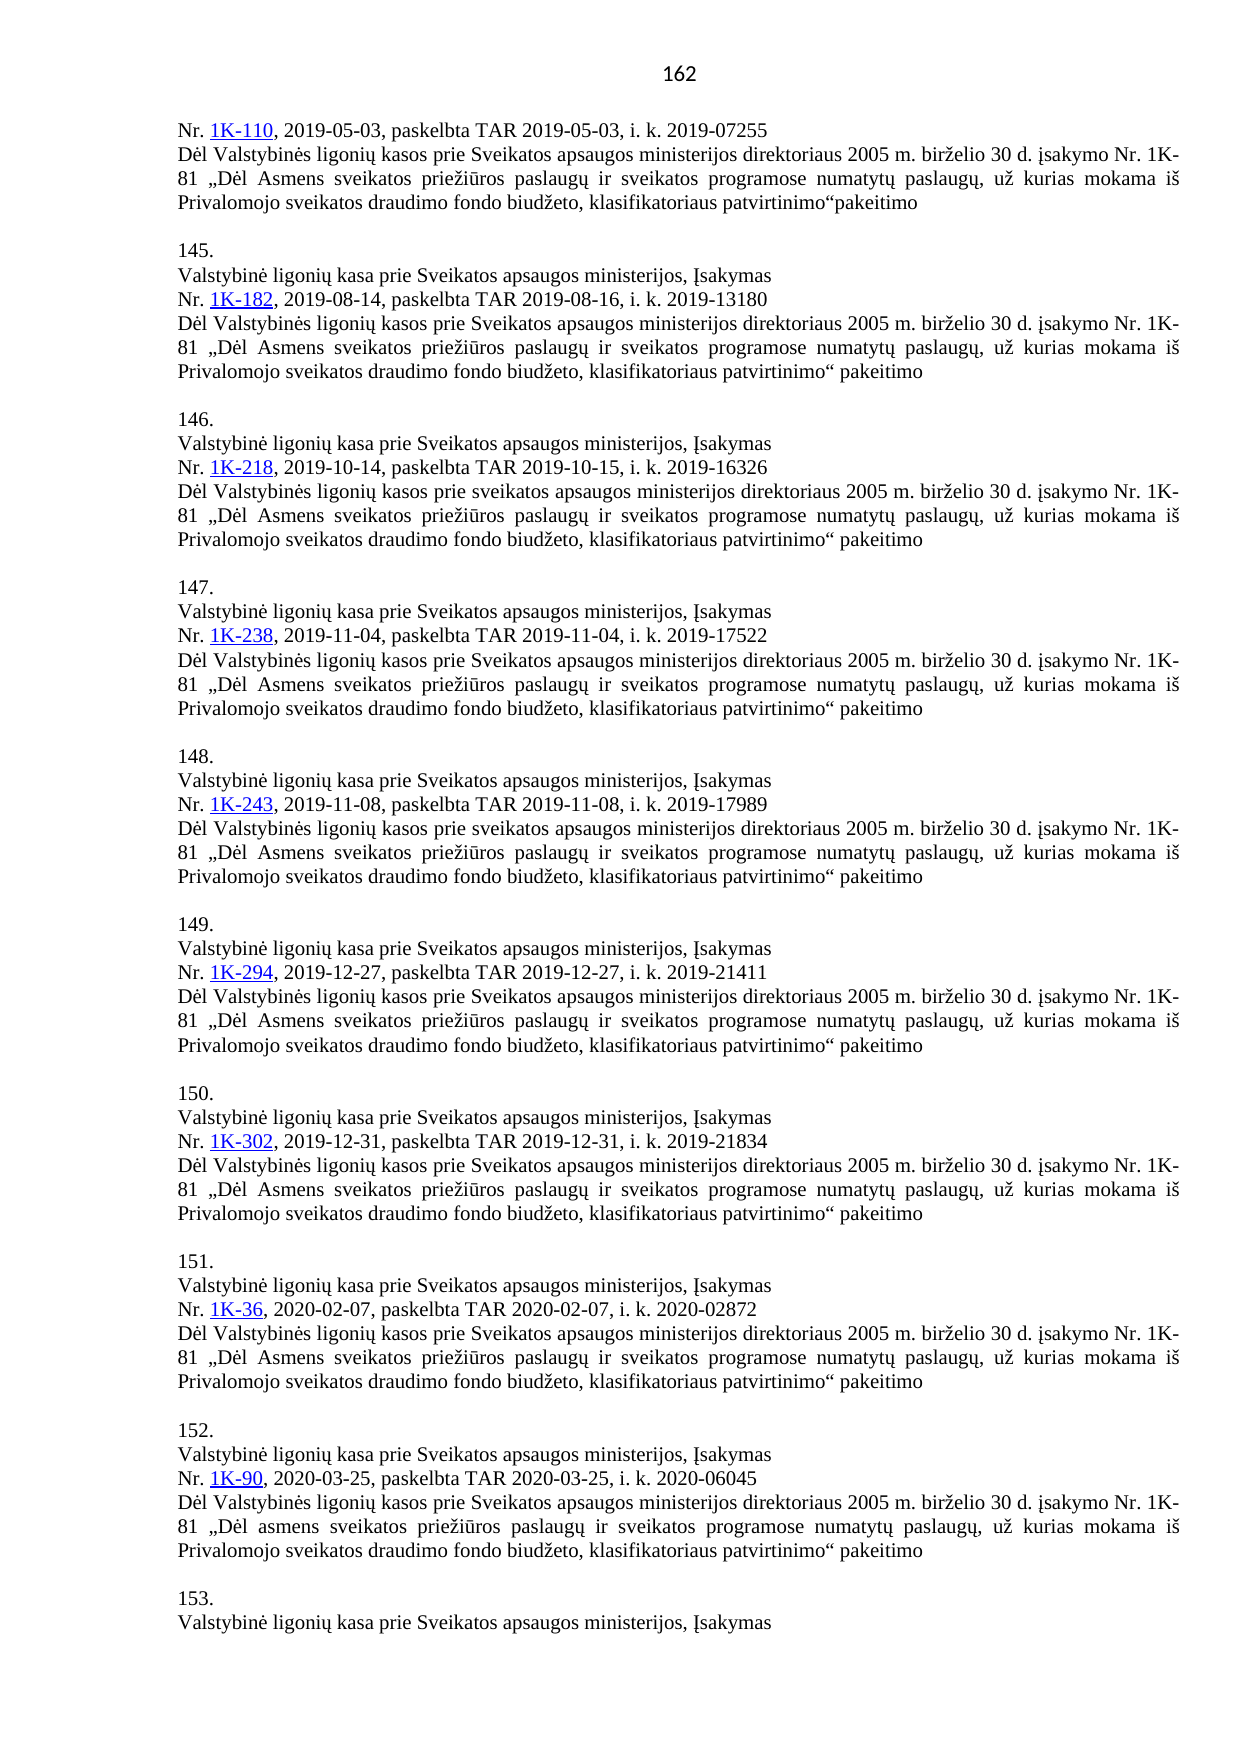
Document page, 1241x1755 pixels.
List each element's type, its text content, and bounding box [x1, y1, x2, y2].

text Valstybinė ligonių kasa prie Sveikatos apsaugos ministerijos, Įsakymas [177, 599, 1181, 623]
text 148. [177, 744, 1181, 768]
text Nr. 1K-238, 2019-11-04, paskelbta TAR 2019-11-04, i. k. 2019-17522 [177, 623, 1181, 647]
text Valstybinė ligonių kasa prie Sveikatos apsaugos ministerijos, Įsakymas [177, 1442, 1181, 1466]
text Valstybinė ligonių kasa prie Sveikatos apsaugos ministerijos, Įsakymas [177, 936, 1181, 960]
text Nr. 1K-294, 2019-12-27, paskelbta TAR 2019-12-27, i. k. 2019-21411 [177, 960, 1181, 984]
text Dėl Valstybinės ligonių kasos prie sveikatos apsaugos ministerijos direktoriaus 2005 m. birželio 30 d. įsakymo Nr. 1K-81 „Dėl Asmens sveikatos priežiūros paslaugų ir sveikatos programose numatytų paslaugų, už kurias mokama iš Privalomojo sveikatos draudimo fondo biudžeto, klasifikatoriaus patvirtinimo“ pakeitimo [177, 816, 1181, 888]
text Valstybinė ligonių kasa prie Sveikatos apsaugos ministerijos, Įsakymas [177, 1610, 1181, 1634]
text Valstybinė ligonių kasa prie Sveikatos apsaugos ministerijos, Įsakymas [177, 262, 1181, 287]
text 146. [177, 407, 1181, 431]
text Nr. 1K-302, 2019-12-31, paskelbta TAR 2019-12-31, i. k. 2019-21834 [177, 1129, 1181, 1153]
text Nr. 1K-218, 2019-10-14, paskelbta TAR 2019-10-15, i. k. 2019-16326 [177, 455, 1181, 479]
text Nr. 1K-36, 2020-02-07, paskelbta TAR 2020-02-07, i. k. 2020-02872 [177, 1297, 1181, 1321]
text Dėl Valstybinės ligonių kasos prie Sveikatos apsaugos ministerijos direktoriaus 2005 m. birželio 30 d. įsakymo Nr. 1K-81 „Dėl Asmens sveikatos priežiūros paslaugų ir sveikatos programose numatytų paslaugų, už kurias mokama iš Privalomojo sveikatos draudimo fondo biudžeto, klasifikatoriaus patvirtinimo“ pakeitimo [177, 1321, 1181, 1393]
text 152. [177, 1417, 1181, 1442]
text Valstybinė ligonių kasa prie Sveikatos apsaugos ministerijos, Įsakymas [177, 1105, 1181, 1129]
text Dėl Valstybinės ligonių kasos prie Sveikatos apsaugos ministerijos direktoriaus 2005 m. birželio 30 d. įsakymo Nr. 1K-81 „Dėl asmens sveikatos priežiūros paslaugų ir sveikatos programose numatytų paslaugų, už kurias mokama iš Privalomojo sveikatos draudimo fondo biudžeto, klasifikatoriaus patvirtinimo“ pakeitimo [177, 1490, 1181, 1562]
text Dėl Valstybinės ligonių kasos prie Sveikatos apsaugos ministerijos direktoriaus 2005 m. birželio 30 d. įsakymo Nr. 1K-81 „Dėl Asmens sveikatos priežiūros paslaugų ir sveikatos programose numatytų paslaugų, už kurias mokama iš Privalomojo sveikatos draudimo fondo biudžeto, klasifikatoriaus patvirtinimo“ pakeitimo [177, 647, 1181, 720]
text Nr. 1K-110, 2019-05-03, paskelbta TAR 2019-05-03, i. k. 2019-07255 [177, 118, 1181, 142]
text Valstybinė ligonių kasa prie Sveikatos apsaugos ministerijos, Įsakymas [177, 768, 1181, 792]
text 145. [177, 238, 1181, 262]
text 153. [177, 1586, 1181, 1610]
text Valstybinė ligonių kasa prie Sveikatos apsaugos ministerijos, Įsakymas [177, 431, 1181, 455]
text 149. [177, 912, 1181, 936]
text Valstybinė ligonių kasa prie Sveikatos apsaugos ministerijos, Įsakymas [177, 1273, 1181, 1297]
text Nr. 1K-90, 2020-03-25, paskelbta TAR 2020-03-25, i. k. 2020-06045 [177, 1466, 1181, 1490]
text Dėl Valstybinės ligonių kasos prie Sveikatos apsaugos ministerijos direktoriaus 2005 m. birželio 30 d. įsakymo Nr. 1K-81 „Dėl Asmens sveikatos priežiūros paslaugų ir sveikatos programose numatytų paslaugų, už kurias mokama iš Privalomojo sveikatos draudimo fondo biudžeto, klasifikatoriaus patvirtinimo“ pakeitimo [177, 311, 1181, 383]
text 151. [177, 1249, 1181, 1273]
text Dėl Valstybinės ligonių kasos prie Sveikatos apsaugos ministerijos direktoriaus 2005 m. birželio 30 d. įsakymo Nr. 1K-81 „Dėl Asmens sveikatos priežiūros paslaugų ir sveikatos programose numatytų paslaugų, už kurias mokama iš Privalomojo sveikatos draudimo fondo biudžeto, klasifikatoriaus patvirtinimo“ pakeitimo [177, 1153, 1181, 1225]
text Nr. 1K-243, 2019-11-08, paskelbta TAR 2019-11-08, i. k. 2019-17989 [177, 792, 1181, 816]
text Dėl Valstybinės ligonių kasos prie Sveikatos apsaugos ministerijos direktoriaus 2005 m. birželio 30 d. įsakymo Nr. 1K-81 „Dėl Asmens sveikatos priežiūros paslaugų ir sveikatos programose numatytų paslaugų, už kurias mokama iš Privalomojo sveikatos draudimo fondo biudžeto, klasifikatoriaus patvirtinimo“ pakeitimo [177, 984, 1181, 1057]
text Dėl Valstybinės ligonių kasos prie sveikatos apsaugos ministerijos direktoriaus 2005 m. birželio 30 d. įsakymo Nr. 1K-81 „Dėl Asmens sveikatos priežiūros paslaugų ir sveikatos programose numatytų paslaugų, už kurias mokama iš Privalomojo sveikatos draudimo fondo biudžeto, klasifikatoriaus patvirtinimo“ pakeitimo [177, 479, 1181, 551]
text 150. [177, 1081, 1181, 1105]
text 147. [177, 575, 1181, 599]
text Nr. 1K-182, 2019-08-14, paskelbta TAR 2019-08-16, i. k. 2019-13180 [177, 287, 1181, 311]
text Dėl Valstybinės ligonių kasos prie Sveikatos apsaugos ministerijos direktoriaus 2005 m. birželio 30 d. įsakymo Nr. 1K-81 „Dėl Asmens sveikatos priežiūros paslaugų ir sveikatos programose numatytų paslaugų, už kurias mokama iš Privalomojo sveikatos draudimo fondo biudžeto, klasifikatoriaus patvirtinimo“pakeitimo [177, 142, 1181, 214]
